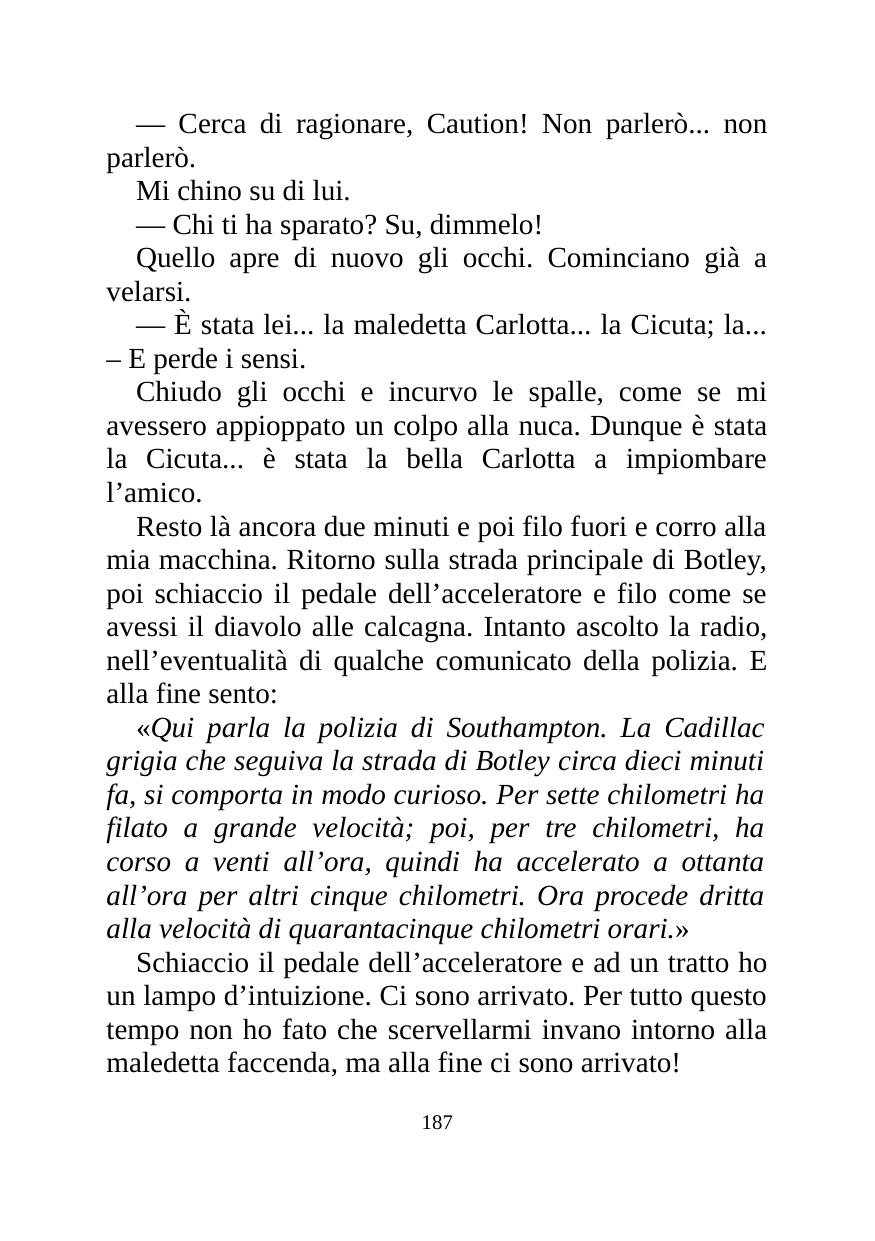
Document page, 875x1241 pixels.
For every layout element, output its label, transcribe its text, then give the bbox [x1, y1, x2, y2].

text Chiudo gli occhi e incurvo le spalle, come se mi avessero appioppato un colpo alla nuca. Dunque è stata la Cicuta... è stata la bella Carlotta a impiombare l’amico. [106, 374, 768, 509]
text Quello apre di nuovo gli occhi. Cominciano già a velarsi. [106, 240, 768, 307]
text Resto là ancora due minuti e poi filo fuori e corro alla mia macchina. Ritorno sulla strada principale di Botley, poi schiaccio il pedale dell’acceleratore e filo come se avessi il diavolo alle calcagna. Intanto ascolto la radio, nell’eventualità di qualche comunicato della polizia. E alla fine sento: [106, 509, 768, 710]
text Schiaccio il pedale dell’acceleratore e ad un tratto ho un lampo d’intuizione. Ci sono arrivato. Per tutto questo tempo non ho fato che scervellarmi invano intorno alla maledetta faccenda, ma alla fine ci sono arrivato! [106, 945, 768, 1079]
text — Chi ti ha sparato? Su, dimmelo! [106, 207, 768, 240]
text Mi chino su di lui. [106, 173, 768, 207]
text «Qui parla la polizia di Southampton. La Cadillac grigia che seguiva la strada di Botley circa dieci minuti fa, si comporta in modo curioso. Per sette chilometri ha filato a grande velocità; poi, per tre chilometri, ha corso a venti all’ora, quindi ha accelerato a ottanta all’ora per altri cinque chilometri. Ora procede dritta alla velocità di quarantacinque chilometri orari.» [106, 710, 768, 945]
text — È stata lei... la maledetta Carlotta... la Cicuta; la... – E perde i sensi. [106, 307, 768, 374]
text — Cerca di ragionare, Caution! Non parlerò... non parlerò. [106, 106, 768, 173]
